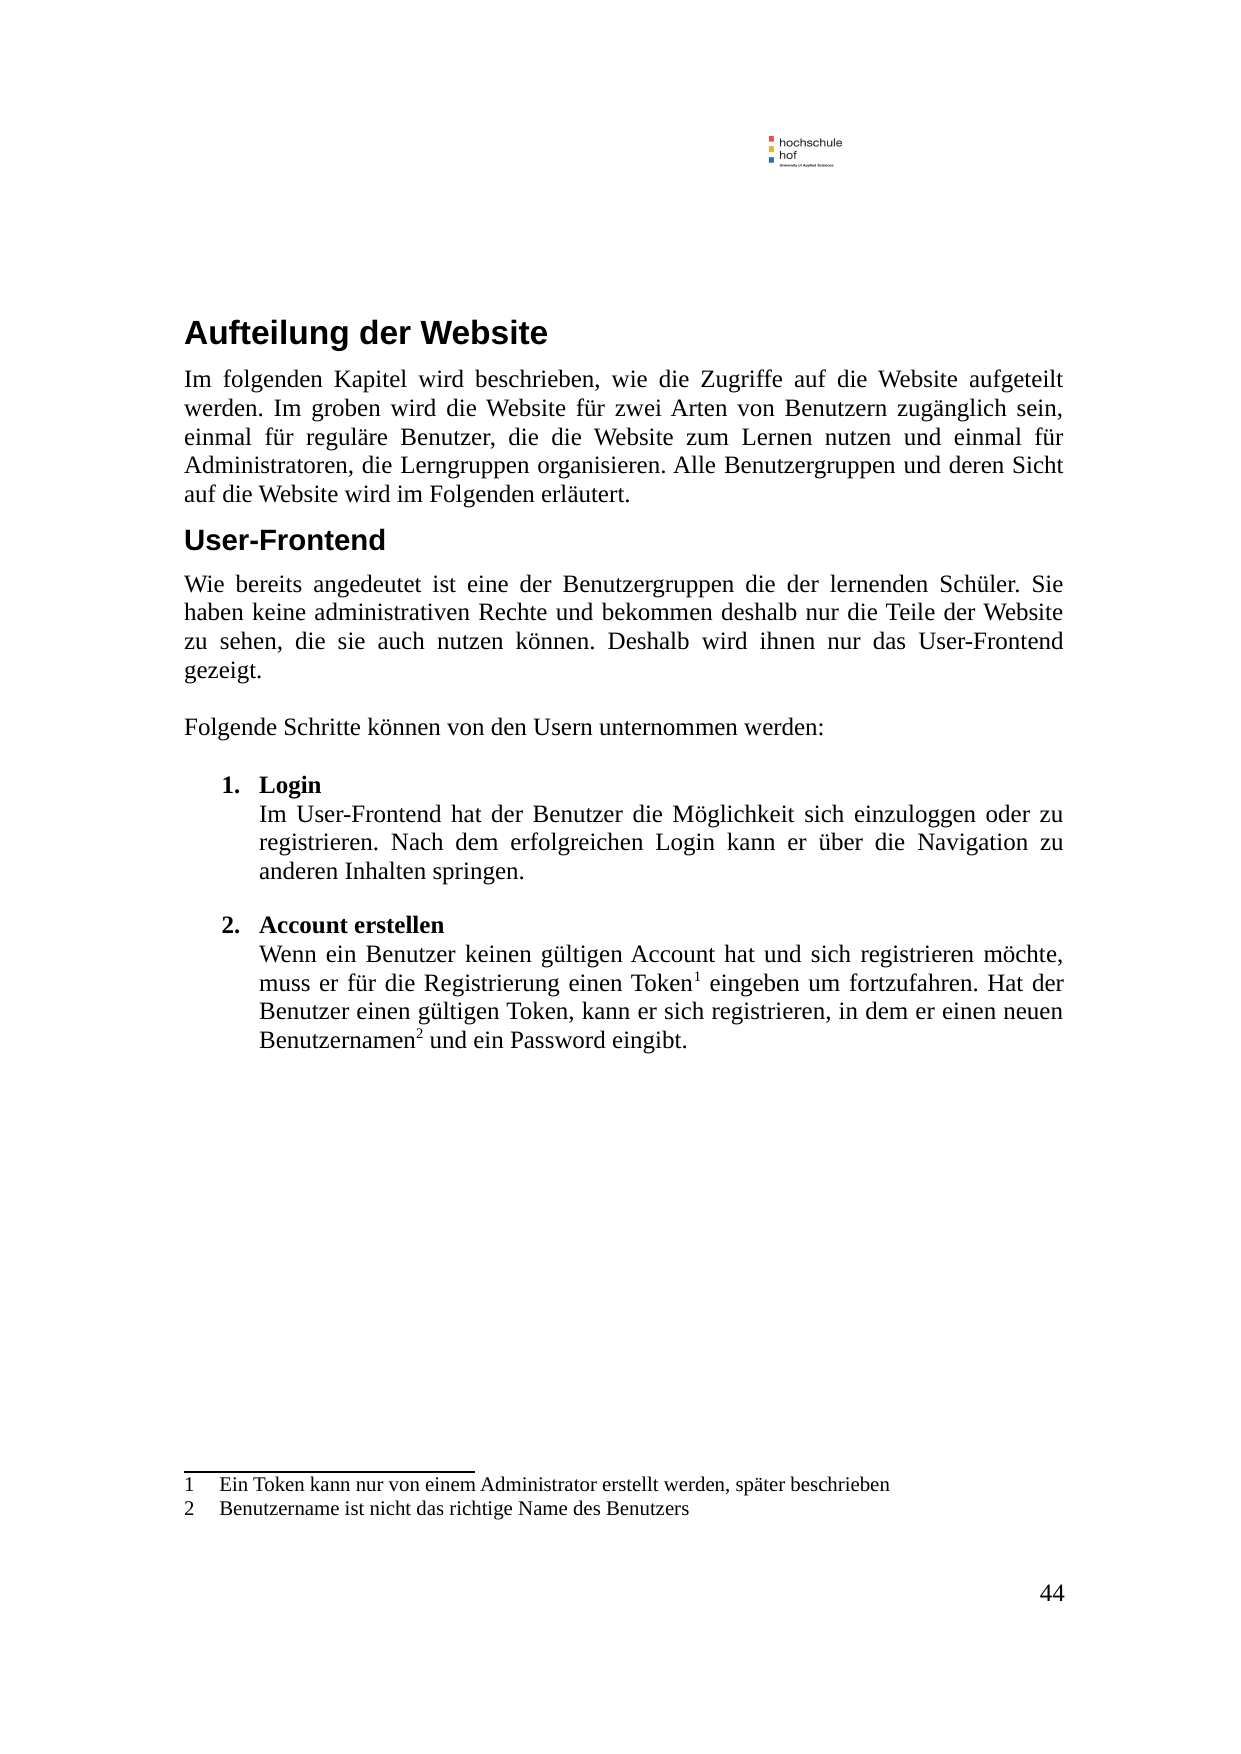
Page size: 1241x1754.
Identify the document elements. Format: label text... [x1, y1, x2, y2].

picture [768, 136, 842, 167]
list Wenn ein Benutzer keinen gültigen Account hat und sich registrieren möchte, muss er für die Registrierung einen Token eingeben um fortzufahren. Hat der Benutzer einen gültigen Token, kann er sich registrieren, in dem er einen neuen Benutzernamen und ein Password eingibt. [221, 939, 1064, 1054]
text Im folgenden Kapitel wird beschrieben, wie die Zugriffe auf die Website aufgeteilt werden. Im groben wird die Website für zwei Arten von Benutzern zugänglich sein, einmal für reguläre Benutzer, die die Website zum Lernen nutzen und einmal für Administratoren, die Lerngruppen organisieren. Alle Benutzergruppen und deren Sicht auf die Website wird im Folgenden erläutert. [184, 364, 1064, 508]
list Im User-Frontend hat der Benutzer die Möglichkeit sich einzuloggen oder zu registrieren. Nach dem erfolgreichen Login kann er über die Navigation zu anderen Inhalten springen. [221, 799, 1064, 885]
list Account erstellen [221, 910, 1064, 939]
subtitle Aufteilung der Website [184, 313, 1064, 352]
text Wie bereits angedeutet ist eine der Benutzergruppen die der lernenden Schüler. Sie haben keine administrativen Rechte und bekommen deshalb nur die Teile der Website zu sehen, die sie auch nutzen können. Deshalb wird ihnen nur das User-Frontend gezeigt. [184, 569, 1064, 684]
subtitle User-Frontend [184, 522, 1064, 556]
text Folgende Schritte können von den Usern unternommen werden: [184, 712, 1064, 741]
list Ein Token kann nur von einem Administrator erstellt werden, später beschrieben [184, 1472, 1064, 1496]
list Login [221, 770, 1064, 799]
list Benutzername ist nicht das richtige Name des Benutzers [184, 1496, 1064, 1520]
